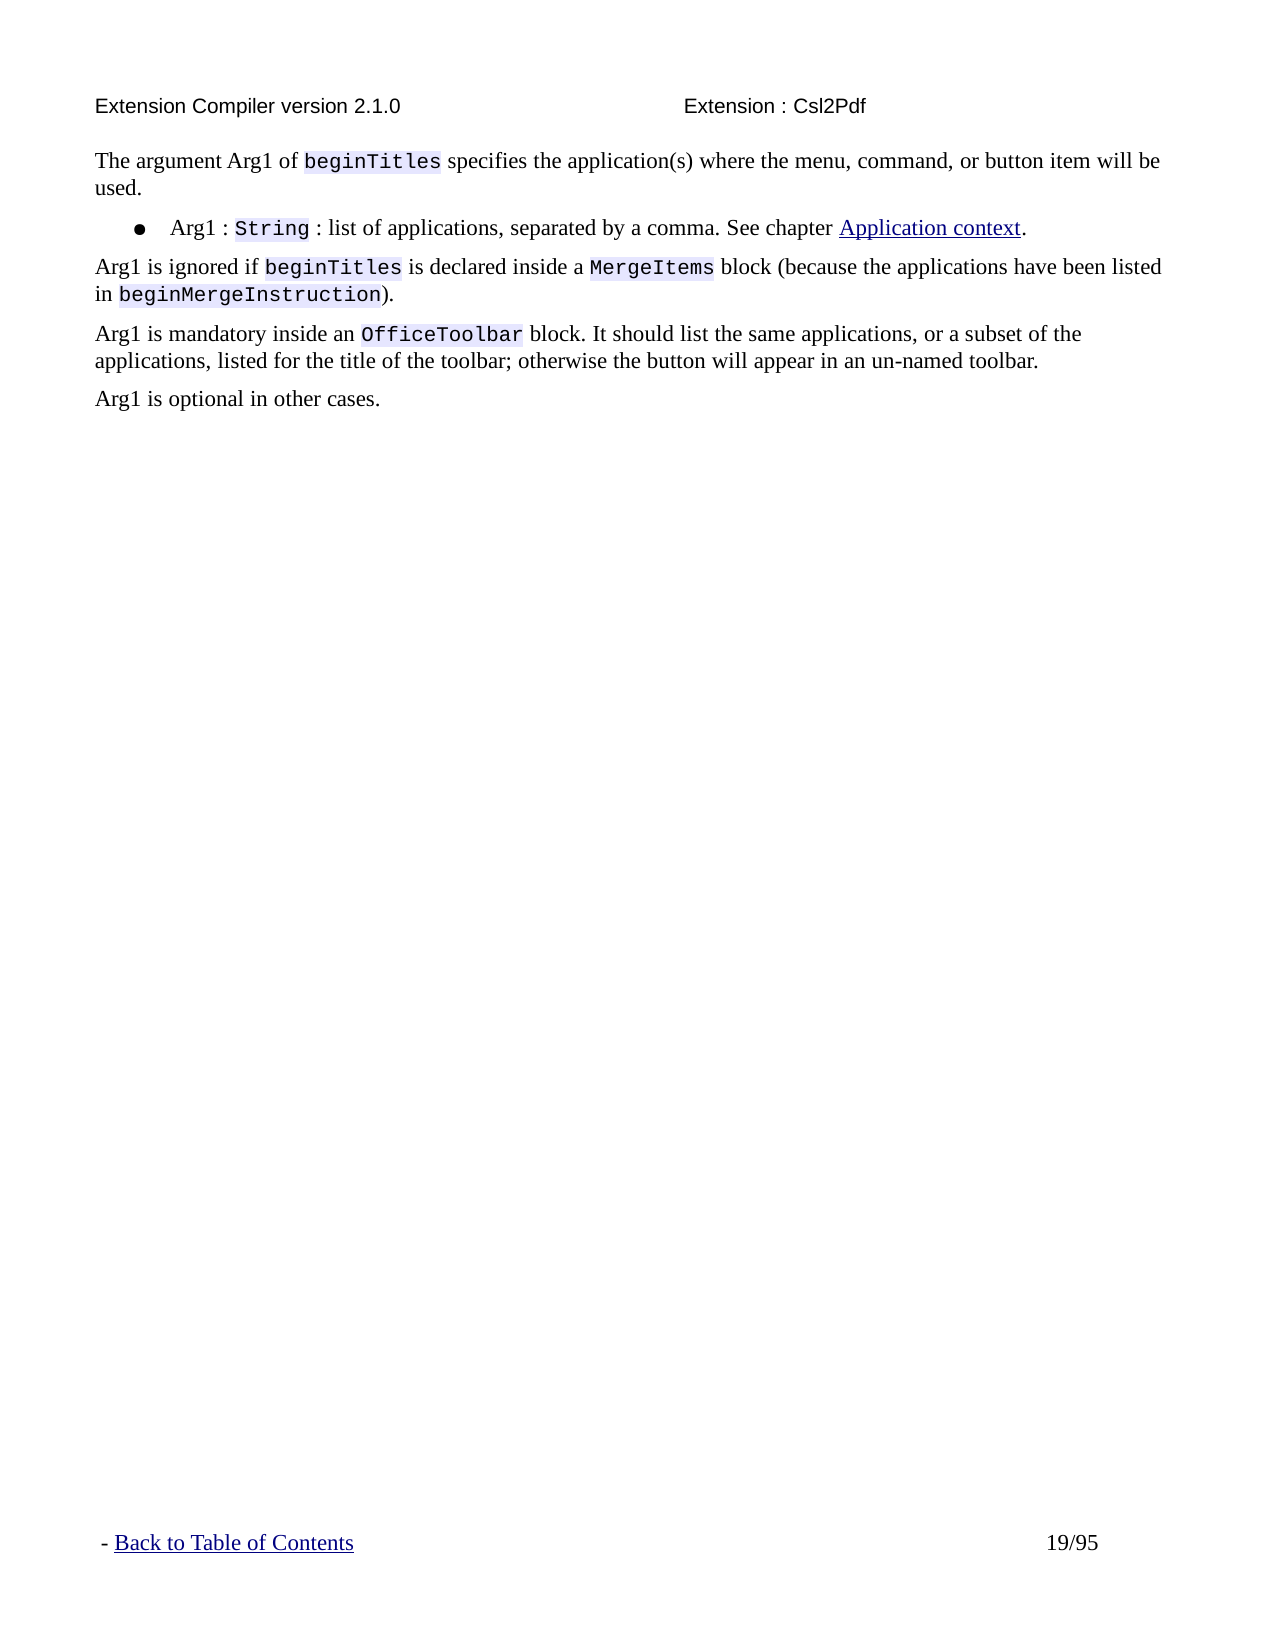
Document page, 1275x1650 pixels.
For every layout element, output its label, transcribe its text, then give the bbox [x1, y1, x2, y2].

text Arg1 is optional in other cases. [94, 386, 1181, 411]
text Arg1 is ignored if beginTitles is declared inside a MergeItems block (because the applications have been listed in beginMergeInstruction). [94, 254, 1181, 308]
list Arg1 : String : list of applications, separated by a comma. See chapter Application context. [132, 214, 1181, 242]
text The argument Arg1 of beginTitles specifies the application(s) where the menu, command, or button item will be used. [94, 147, 1181, 200]
text Arg1 is mandatory inside an OfficeToolbar block. It should list the same applications, or a subset of the applications, listed for the title of the toolbar; otherwise the button will appear in an un-named toolbar. [94, 321, 1181, 373]
